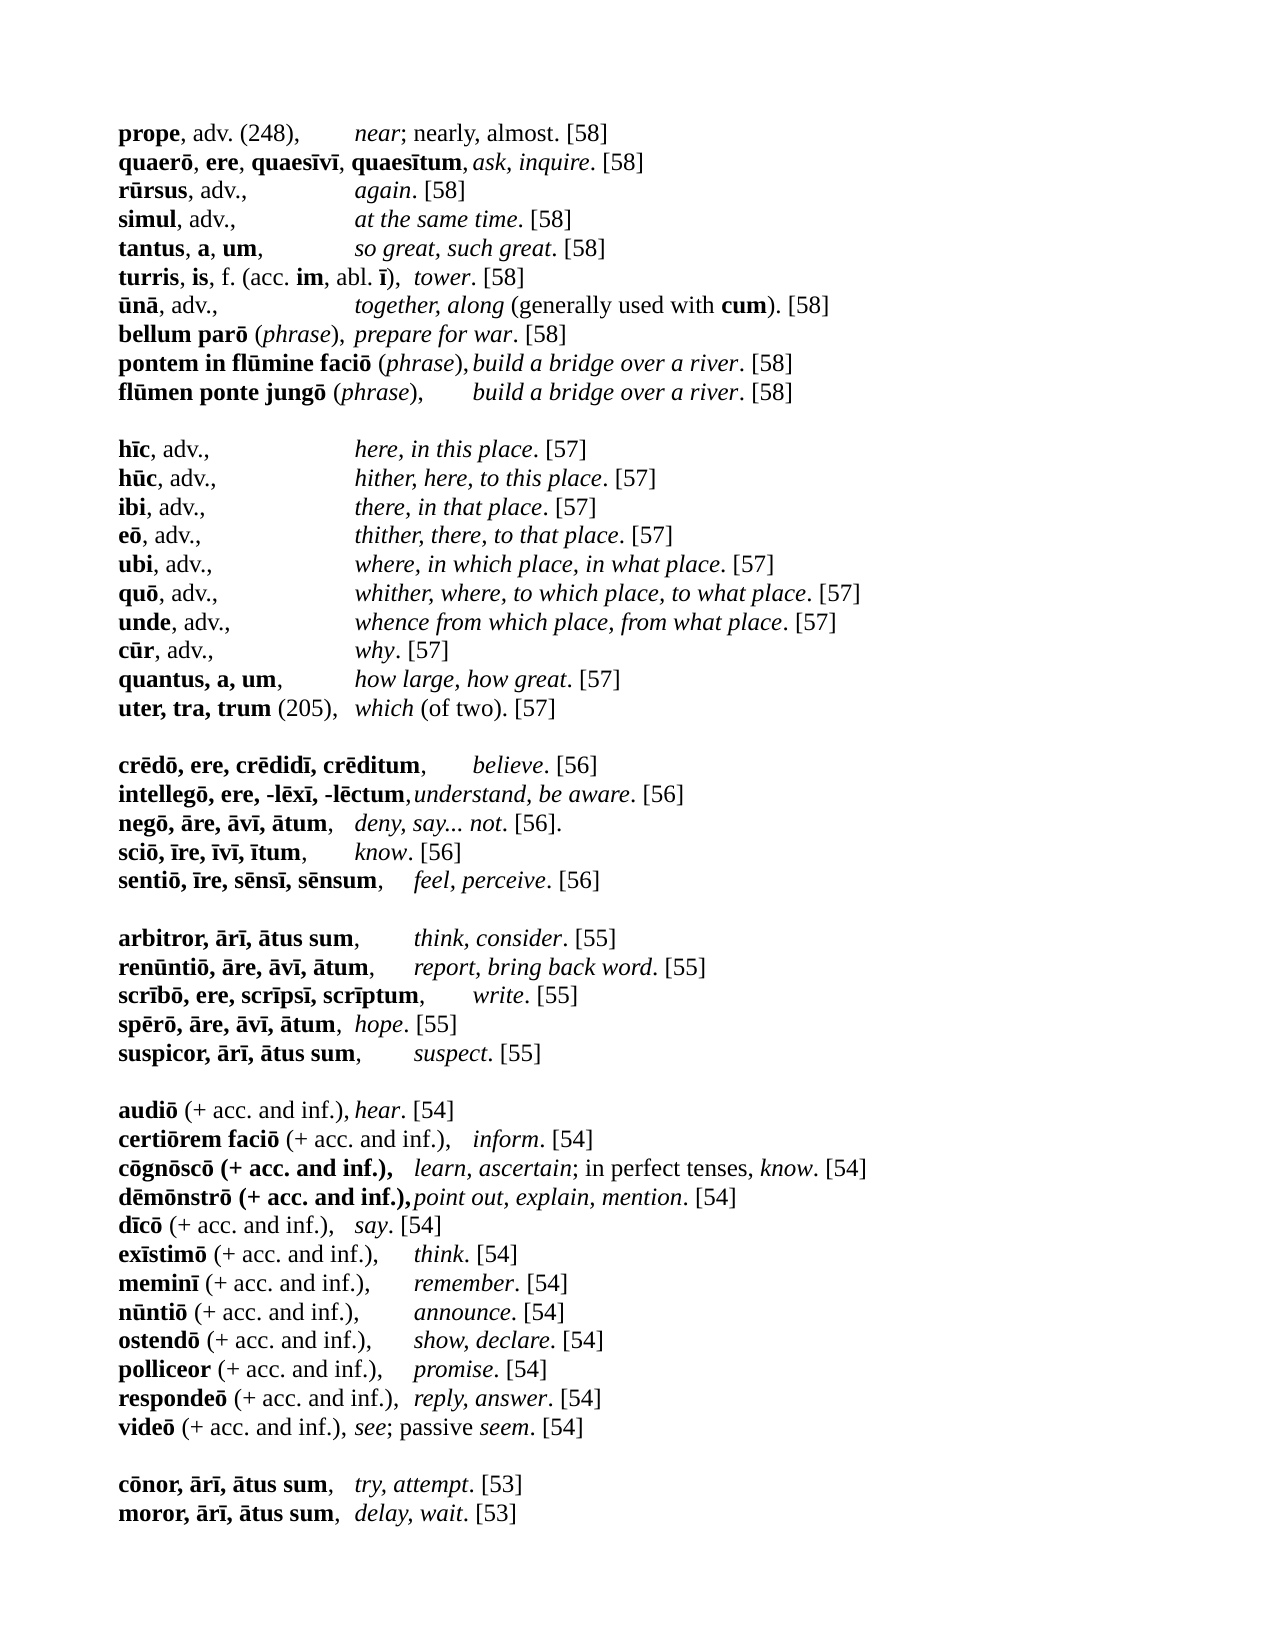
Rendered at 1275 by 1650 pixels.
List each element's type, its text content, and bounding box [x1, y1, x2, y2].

text renūntiō, āre, āvī, ātum, report, bring back word. [55] [118, 952, 1157, 981]
text moror, ārī, ātus sum, delay, wait. [53] [118, 1498, 1157, 1527]
text cōgnōscō (+ acc. and inf.), learn, ascertain; in perfect tenses, know. [54] [118, 1153, 1157, 1182]
text ūnā, adv., together, along (generally used with cum). [58] [118, 291, 1157, 319]
text eō, adv., thither, there, to that place. [57] [118, 521, 1157, 549]
text scrībō, ere, scrīpsī, scrīptum, write. [55] [118, 981, 1157, 1009]
text simul, adv., at the same time. [58] [118, 204, 1157, 233]
text hīc, adv., here, in this place. [57] [118, 434, 1157, 463]
text audiō (+ acc. and inf.), hear. [54] [118, 1096, 1157, 1124]
text intellegō, ere, -lēxī, -lēctum, understand, be aware. [56] [118, 779, 1157, 808]
text prope, adv. (248), near; nearly, almost. [58] [118, 118, 1157, 147]
text flūmen ponte jungō (phrase), build a bridge over a river. [58] [118, 377, 1157, 406]
text nūntiō (+ acc. and inf.), announce. [54] [118, 1297, 1157, 1326]
text dīcō (+ acc. and inf.), say. [54] [118, 1211, 1157, 1239]
text ostendō (+ acc. and inf.), show, declare. [54] [118, 1326, 1157, 1354]
text sciō, īre, īvī, ītum, know. [56] [118, 837, 1157, 866]
text dēmōnstrō (+ acc. and inf.), point out, explain, mention. [54] [118, 1182, 1157, 1211]
text cūr, adv., why. [57] [118, 636, 1157, 664]
text quantus, a, um, how large, how great. [57] [118, 664, 1157, 693]
text cōnor, ārī, ātus sum, try, attempt. [53] [118, 1469, 1157, 1498]
text sentiō, īre, sēnsī, sēnsum, feel, perceive. [56] [118, 866, 1157, 894]
text ubi, adv., where, in which place, in what place. [57] [118, 549, 1157, 578]
text certiōrem faciō (+ acc. and inf.), inform. [54] [118, 1124, 1157, 1153]
text pontem in flūmine faciō (phrase), build a bridge over a river. [58] [118, 348, 1157, 377]
text exīstimō (+ acc. and inf.), think. [54] [118, 1239, 1157, 1268]
text quaerō, ere, quaesīvī, quaesītum, ask, inquire. [58] [118, 147, 1157, 176]
text uter, tra, trum (205), which (of two). [57] [118, 693, 1157, 722]
text arbitror, ārī, ātus sum, think, consider. [55] [118, 923, 1157, 952]
text suspicor, ārī, ātus sum, suspect. [55] [118, 1038, 1157, 1067]
text unde, adv., whence from which place, from what place. [57] [118, 607, 1157, 636]
text tantus, a, um, so great, such great. [58] [118, 233, 1157, 262]
text negō, āre, āvī, ātum, deny, say... not. [56]. [118, 808, 1157, 837]
text respondeō (+ acc. and inf.), reply, answer. [54] [118, 1383, 1157, 1412]
text hūc, adv., hither, here, to this place. [57] [118, 463, 1157, 492]
text crēdō, ere, crēdidī, crēditum, believe. [56] [118, 751, 1157, 779]
text meminī (+ acc. and inf.), remember. [54] [118, 1268, 1157, 1297]
text quō, adv., whither, where, to which place, to what place. [57] [118, 578, 1157, 607]
text polliceor (+ acc. and inf.), promise. [54] [118, 1354, 1157, 1383]
text spērō, āre, āvī, ātum, hope. [55] [118, 1009, 1157, 1038]
text bellum parō (phrase), prepare for war. [58] [118, 319, 1157, 348]
text turris, is, f. (acc. im, abl. ī), tower. [58] [118, 262, 1157, 291]
text ibi, adv., there, in that place. [57] [118, 492, 1157, 521]
text rūrsus, adv., again. [58] [118, 176, 1157, 204]
text videō (+ acc. and inf.), see; passive seem. [54] [118, 1412, 1157, 1441]
